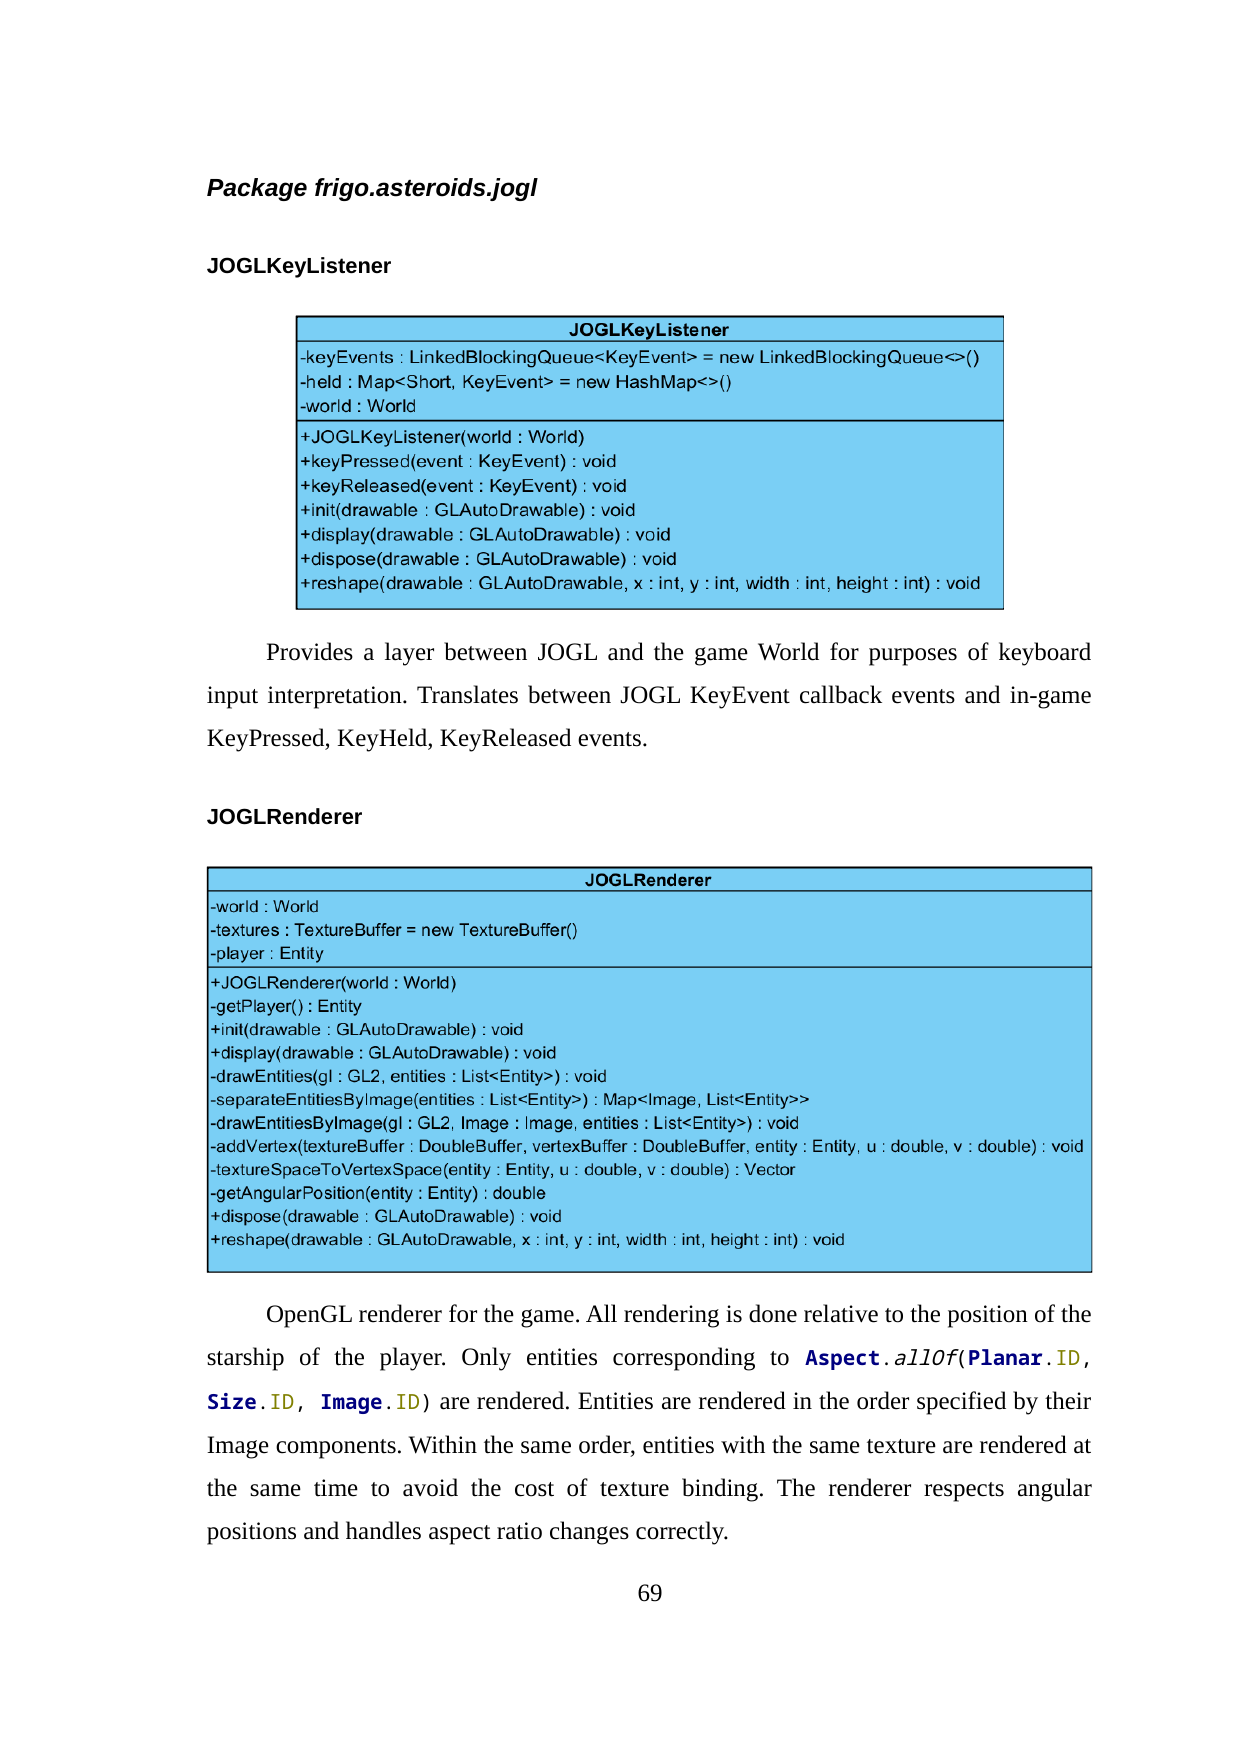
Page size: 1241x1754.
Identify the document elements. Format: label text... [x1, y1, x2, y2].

picture [206, 866, 1093, 1273]
subtitle JOGLRenderer [207, 803, 1093, 829]
text OpenGL renderer for the game. All rendering is done relative to the position of the starship of the player. Only entities corresponding to Aspect.allOf(Planar.ID, Size.ID, Image.ID) are rendered. Entities are rendered in the order specified by their Image components. Within the same order, entities with the same texture are rendered at the same time to avoid the cost of texture binding. The renderer respects angular positions and handles aspect ratio changes correctly. [207, 1299, 1093, 1545]
subtitle JOGLKeyListener [207, 253, 1093, 278]
text Provides a layer between JOGL and the game World for purposes of keyboard input interpretation. Translates between JOGL KeyEvent callback events and in-game KeyPressed, KeyHeld, KeyReleased events. [207, 637, 1093, 752]
subtitle Package frigo.asteroids.jogl [207, 173, 1093, 201]
picture [295, 315, 1004, 610]
